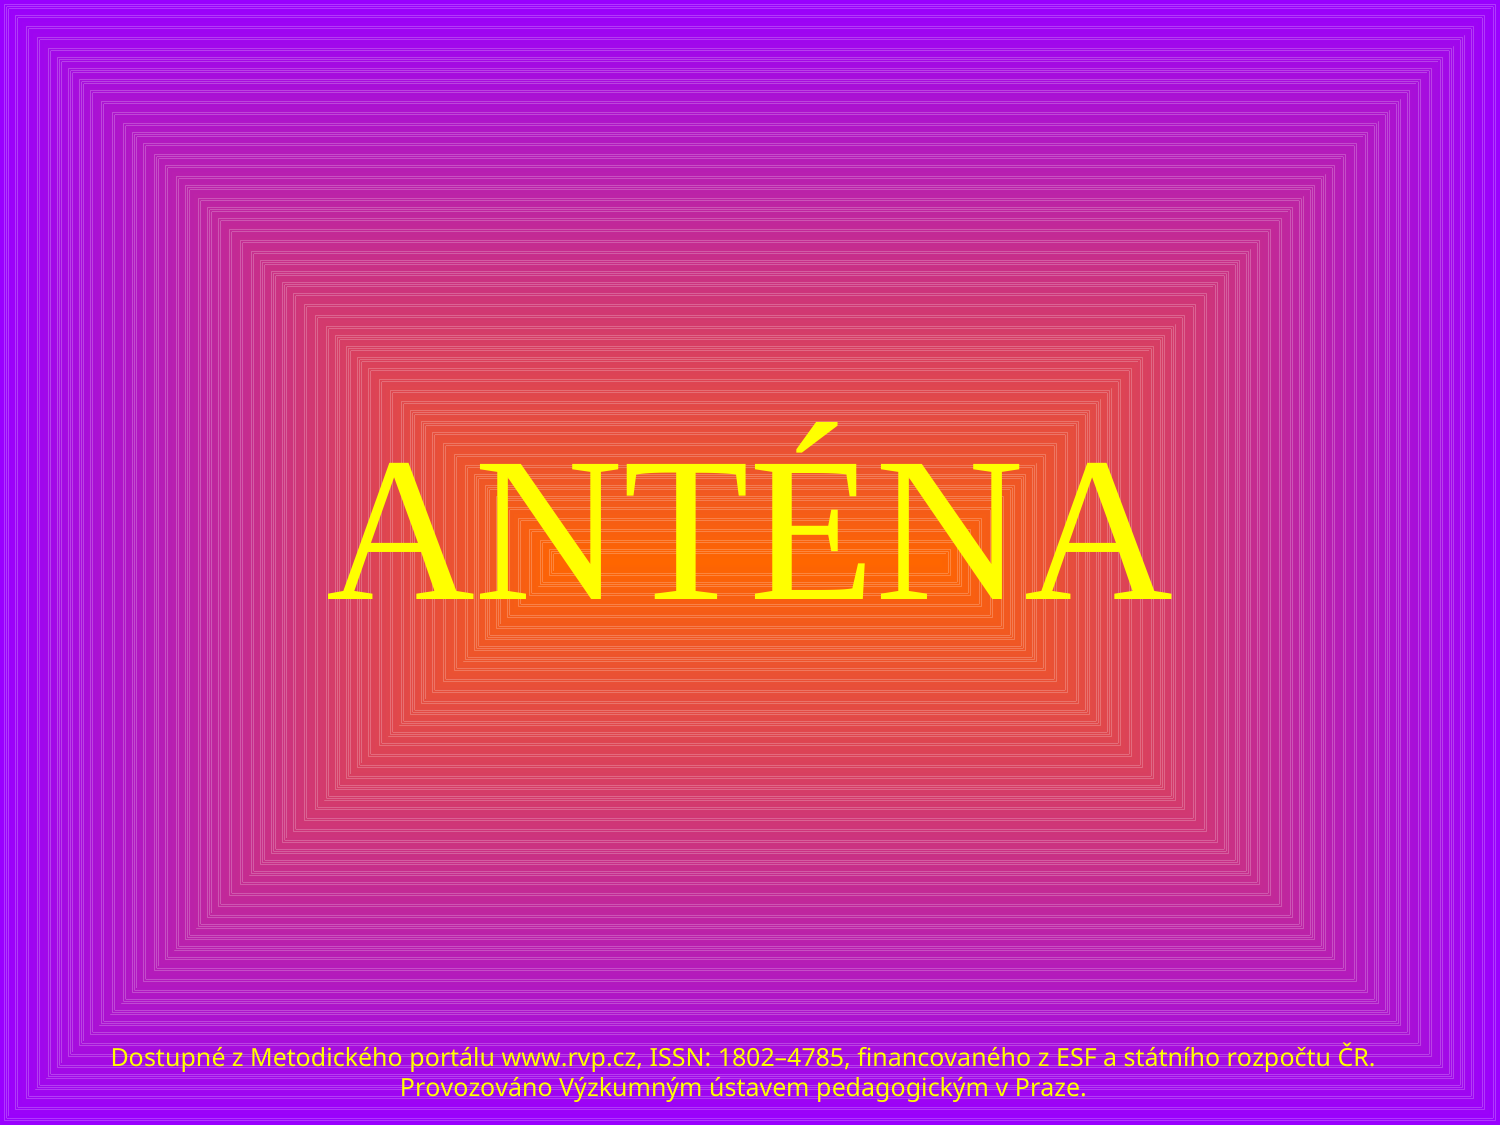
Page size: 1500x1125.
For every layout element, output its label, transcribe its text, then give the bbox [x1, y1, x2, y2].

text_box Dostupné z Metodického portálu www.rvp.cz, ISSN: 1802–4785, financovaného z ESF a státního rozpočtu ČR. Provozováno Výzkumným ústavem pedagogickým v Praze. [35, 1041, 1454, 1102]
text_box ANTÉNA [0, 385, 1500, 649]
